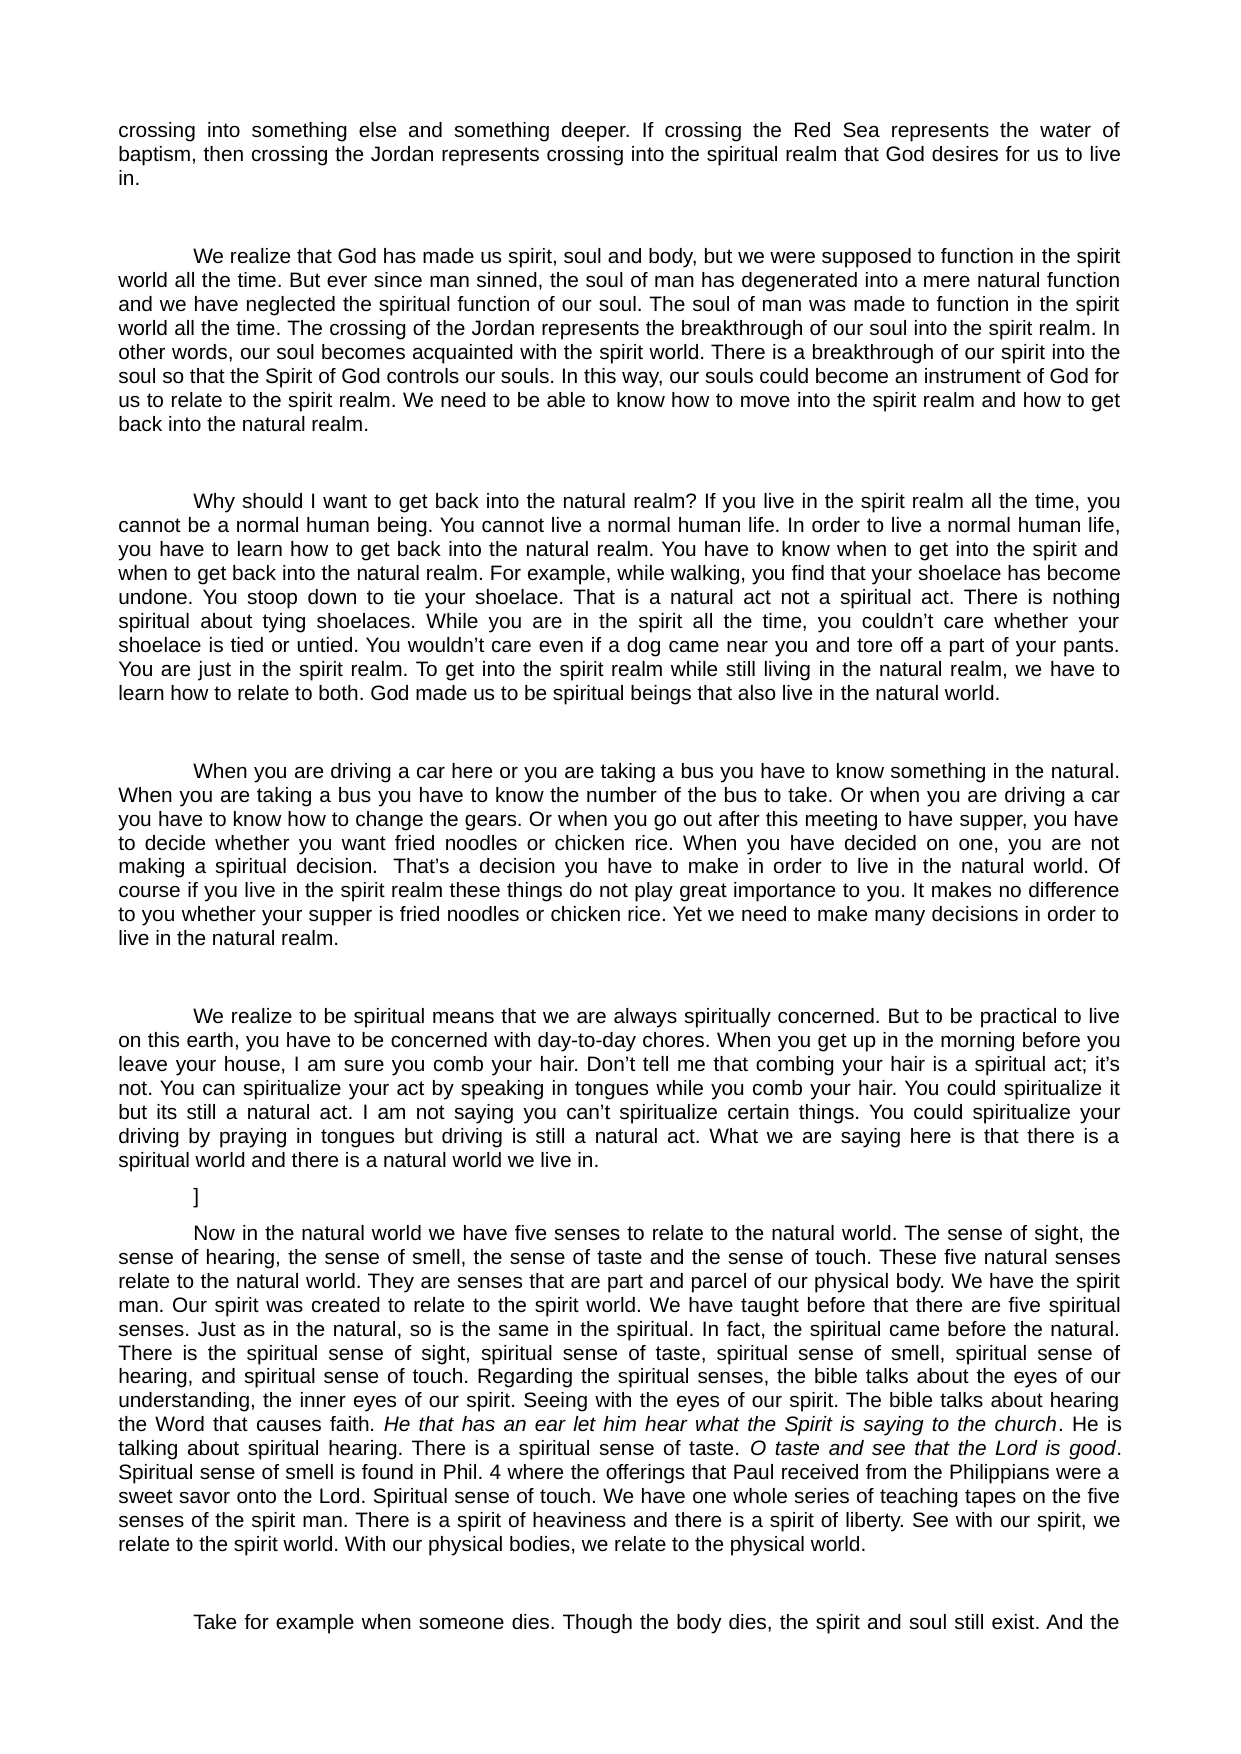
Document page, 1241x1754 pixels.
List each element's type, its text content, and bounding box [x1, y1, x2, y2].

text ] [118, 1184, 1122, 1208]
text We realize to be spiritual means that we are always spiritually concerned. But to be practical to live on this earth, you have to be concerned with day-to-day chores. When you get up in the morning before you leave your house, I am sure you comb your hair. Don’t tell me that combing your hair is a spiritual act; it’s not. You can spiritualize your act by speaking in tongues while you comb your hair. You could spiritualize it but its still a natural act. I am not saying you can’t spiritualize certain things. You could spiritualize your driving by praying in tongues but driving is still a natural act. What we are saying here is that there is a spiritual world and there is a natural world we live in. [118, 1004, 1122, 1172]
text crossing into something else and something deeper. If crossing the Red Sea represents the water of baptism, then crossing the Jordan represents crossing into the spiritual realm that God desires for us to live in. [118, 118, 1122, 190]
text We realize that God has made us spirit, soul and body, but we were supposed to function in the spirit world all the time. But ever since man sinned, the soul of man has degenerated into a mere natural function and we have neglected the spiritual function of our soul. The soul of man was made to function in the spirit world all the time. The crossing of the Jordan represents the breakthrough of our soul into the spirit realm. In other words, our soul becomes acquainted with the spirit world. There is a breakthrough of our spirit into the soul so that the Spirit of God controls our souls. In this way, our souls could become an instrument of God for us to relate to the spirit realm. We need to be able to know how to move into the spirit realm and how to get back into the natural realm. [118, 244, 1122, 435]
text When you are driving a car here or you are taking a bus you have to know something in the natural. When you are taking a bus you have to know the number of the bus to take. Or when you are driving a car you have to know how to change the gears. Or when you go out after this meeting to have supper, you have to decide whether you want fried noodles or chicken rice. When you have decided on one, you are not making a spiritual decision. That’s a decision you have to make in order to live in the natural world. Of course if you live in the spirit realm these things do not play great importance to you. It makes no difference to you whether your supper is fried noodles or chicken rice. Yet we need to make many decisions in order to live in the natural realm. [118, 758, 1122, 950]
text Why should I want to get back into the natural realm? If you live in the spirit realm all the time, you cannot be a normal human being. You cannot live a normal human life. In order to live a normal human life, you have to learn how to get back into the natural realm. You have to know when to get into the spirit and when to get back into the natural realm. For example, while walking, you find that your shoelace has become undone. You stoop down to tie your shoelace. That is a natural act not a spiritual act. There is nothing spiritual about tying shoelaces. While you are in the spirit all the time, you couldn’t care whether your shoelace is tied or untied. You wouldn’t care even if a dog came near you and tore off a part of your pants. You are just in the spirit realm. To get into the spirit realm while still living in the natural realm, we have to learn how to relate to both. God made us to be spiritual beings that also live in the natural world. [118, 489, 1122, 705]
text Now in the natural world we have five senses to relate to the natural world. The sense of sight, the sense of hearing, the sense of smell, the sense of taste and the sense of touch. These five natural senses relate to the natural world. They are senses that are part and parcel of our physical body. We have the spirit man. Our spirit was created to relate to the spirit world. We have taught before that there are five spiritual senses. Just as in the natural, so is the same in the spiritual. In fact, the spiritual came before the natural. There is the spiritual sense of sight, spiritual sense of taste, spiritual sense of smell, spiritual sense of hearing, and spiritual sense of touch. Regarding the spiritual senses, the bible talks about the eyes of our understanding, the inner eyes of our spirit. Seeing with the eyes of our spirit. The bible talks about hearing the Word that causes faith. He that has an ear let him hear what the Spirit is saying to the church. He is talking about spiritual hearing. There is a spiritual sense of taste. O taste and see that the Lord is good. Spiritual sense of smell is found in Phil. 4 where the offerings that Paul received from the Philippians were a sweet savor onto the Lord. Spiritual sense of touch. We have one whole series of teaching tapes on the five senses of the spirit man. There is a spirit of heaviness and there is a spirit of liberty. See with our spirit, we relate to the spirit world. With our physical bodies, we relate to the physical world. [118, 1221, 1122, 1556]
text Take for example when someone dies. Though the body dies, the spirit and soul still exist. And the [118, 1610, 1122, 1634]
